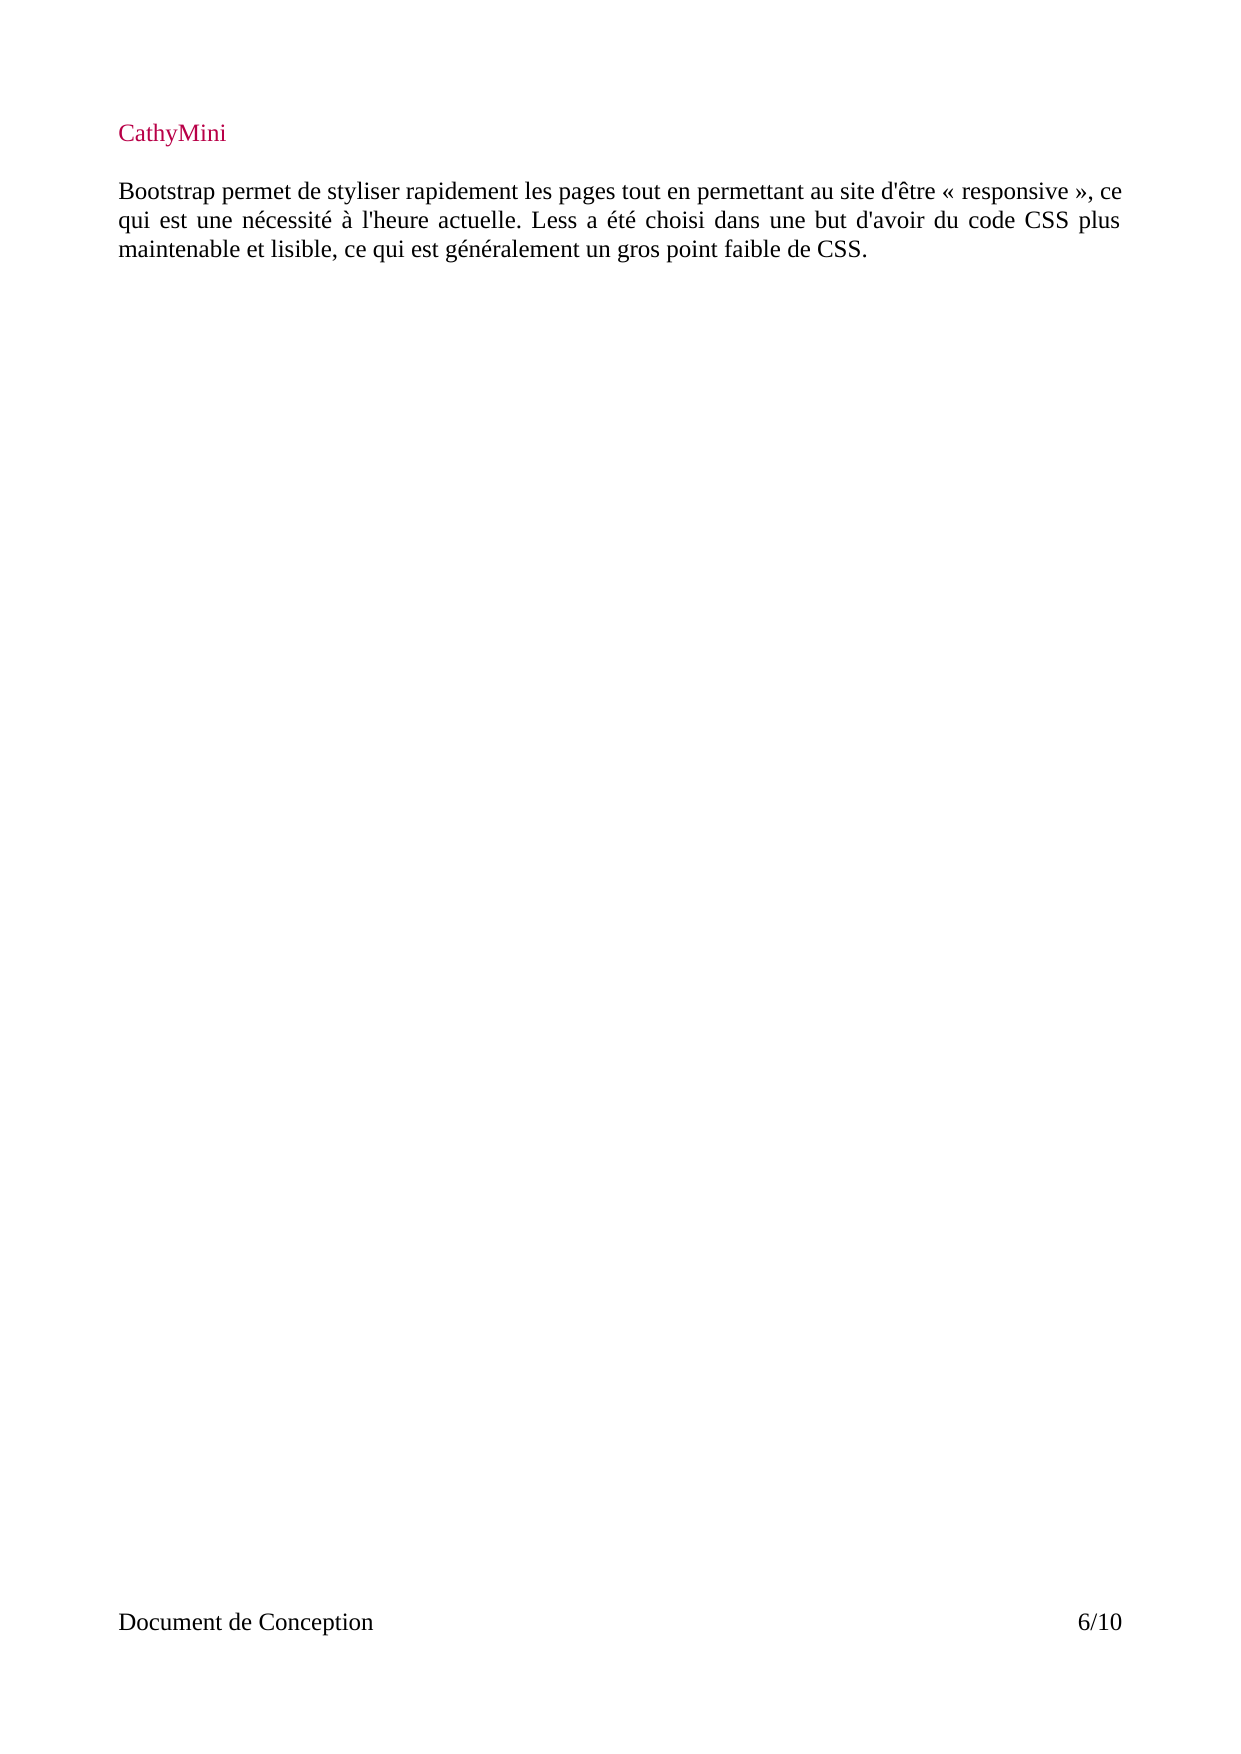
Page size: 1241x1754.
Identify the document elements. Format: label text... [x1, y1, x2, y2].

text Bootstrap permet de styliser rapidement les pages tout en permettant au site d'être « responsive », ce qui est une nécessité à l'heure actuelle. Less a été choisi dans une but d'avoir du code CSS plus maintenable et lisible, ce qui est généralement un gros point faible de CSS. [118, 176, 1122, 263]
